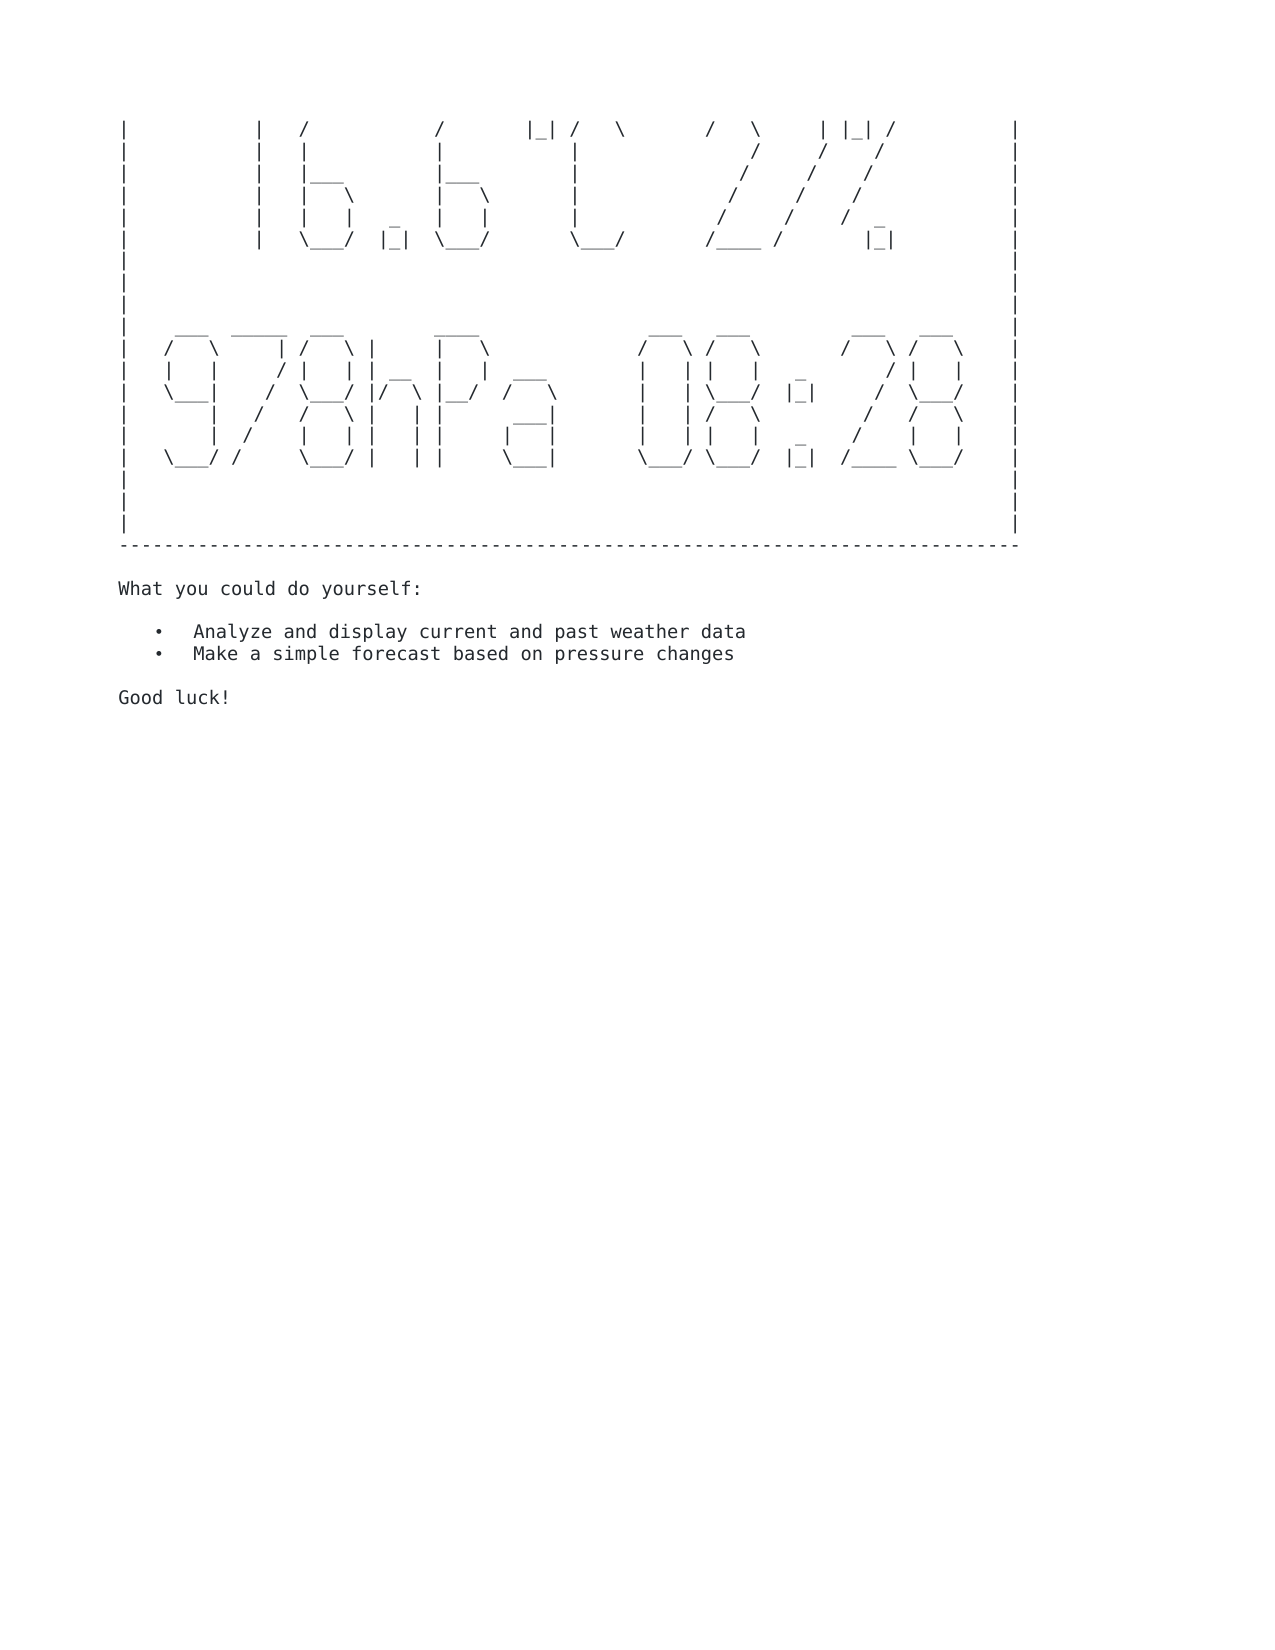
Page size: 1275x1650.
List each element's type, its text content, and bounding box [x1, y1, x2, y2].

text | | | \ | \ | / / / | [118, 184, 1157, 206]
text | | | | _ | | | / / / _ | [118, 206, 1157, 227]
text -------------------------------------------------------------------------------- [118, 534, 1157, 556]
text | | | / | | | __ | | ___ | | | | _ / | | | [118, 359, 1157, 381]
text | / \ | / \ | | \ / \ / \ / \ / \ | [118, 337, 1157, 359]
text | \___| / \___/ |/ \ |__/ / \ | | \___/ |_| / \___/ | [118, 381, 1157, 402]
text | | [118, 490, 1157, 512]
text | | [118, 271, 1157, 293]
text | | \___/ |_| \___/ \___/ /____ / |_| | [118, 227, 1157, 249]
text | ___ _____ ___ ____ ___ ___ ___ ___ | [118, 315, 1157, 337]
text | | [118, 468, 1157, 490]
list Make a simple forecast based on pressure changes [156, 643, 1157, 665]
text | | [118, 249, 1157, 271]
text What you could do yourself: [118, 577, 1157, 599]
text | | / | | | | | | | | | | | _ / | | | [118, 424, 1157, 446]
text Good luck! [118, 687, 1157, 709]
text | | [118, 512, 1157, 534]
text | | |___ |___ | / / / | [118, 162, 1157, 184]
text | | / / |_| / \ / \ | |_| / | [118, 118, 1157, 140]
text | | | | | / / / | [118, 140, 1157, 162]
text | \___/ / \___/ | | | \___| \___/ \___/ |_| /____ \___/ | [118, 446, 1157, 468]
list Analyze and display current and past weather data [156, 621, 1157, 643]
text | | [118, 293, 1157, 315]
text | | / / \ | | | ___| | | / \ / / \ | [118, 402, 1157, 424]
